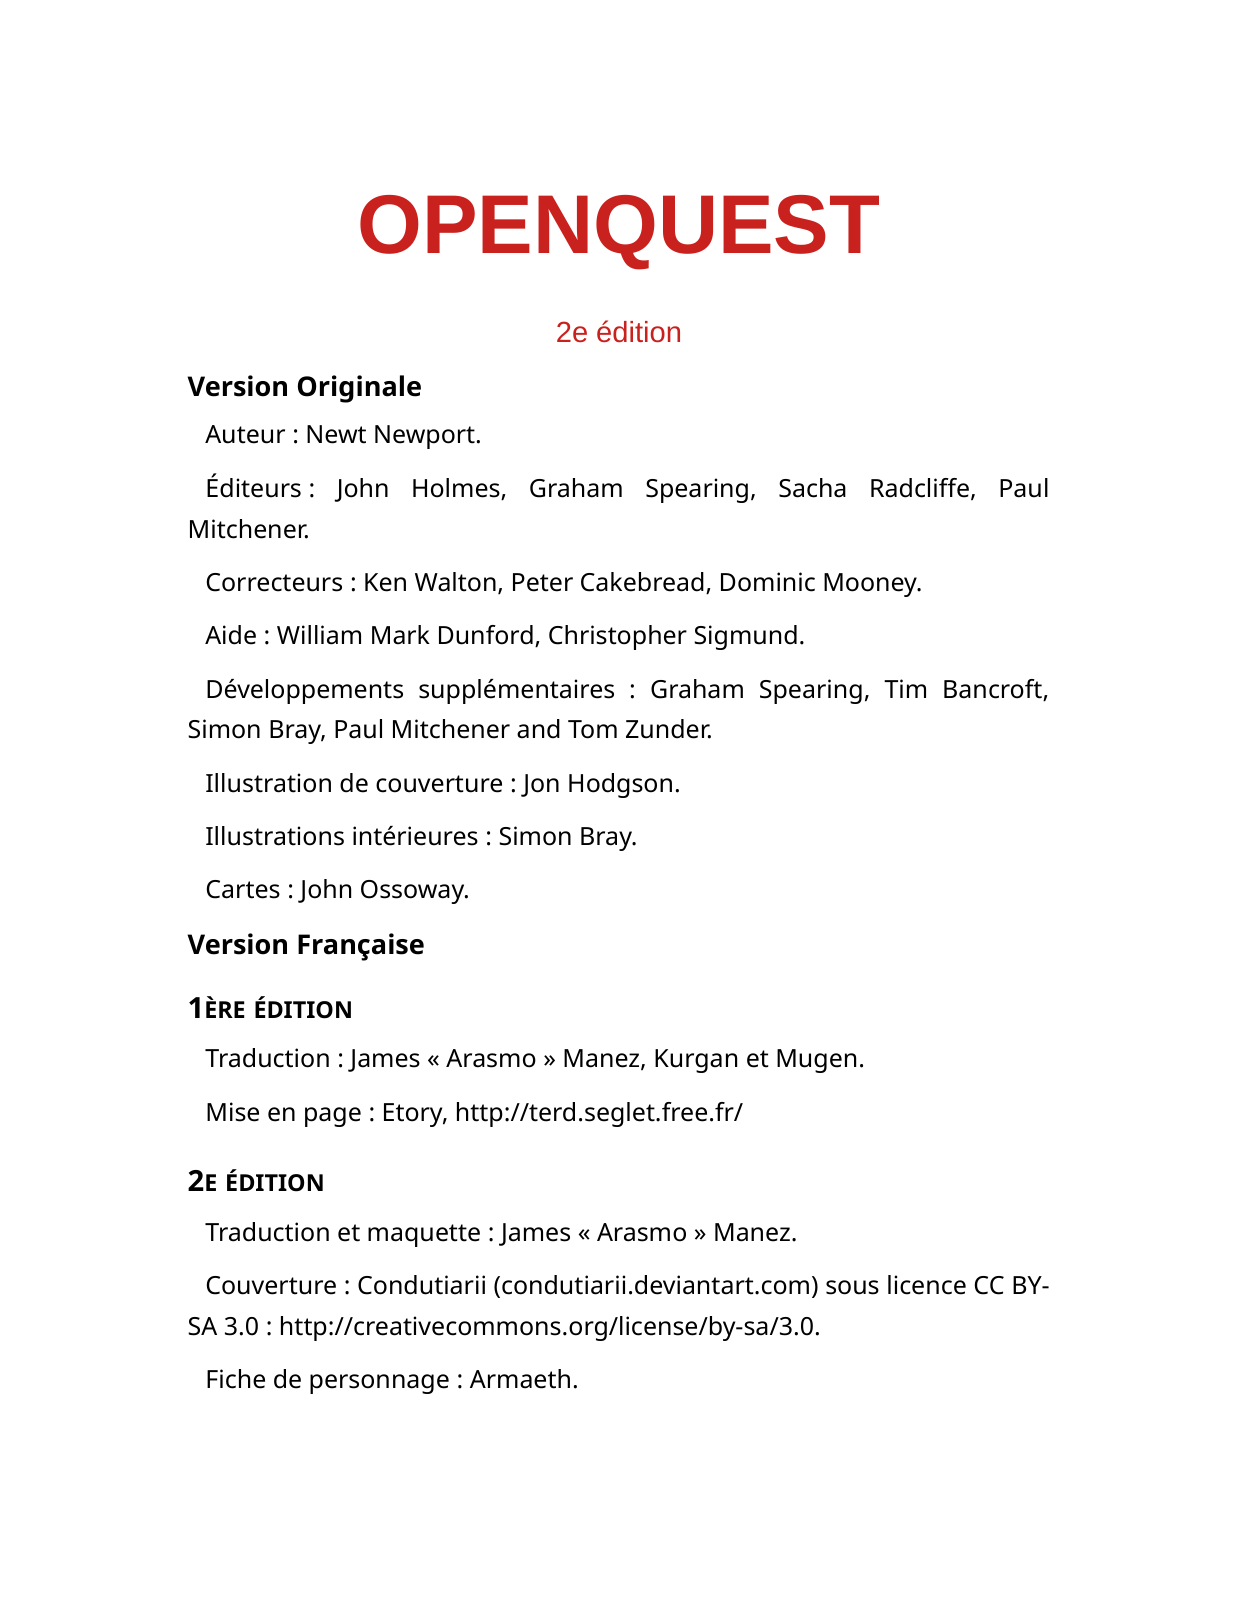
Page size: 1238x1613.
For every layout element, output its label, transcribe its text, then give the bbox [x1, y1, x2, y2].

subtitle 1ère édition [187, 987, 1050, 1027]
text Auteur : Newt Newport. [187, 417, 1050, 451]
subtitle 2e édition [187, 315, 1050, 348]
subtitle Version Française [187, 925, 1050, 962]
text Correcteurs : Ken Walton, Peter Cakebread, Dominic Mooney. [187, 564, 1050, 599]
subtitle 2e édition [187, 1160, 1050, 1200]
title Openquest [187, 175, 1050, 271]
text Cartes : John Ossoway. [187, 872, 1050, 906]
subtitle Version Originale [187, 368, 1050, 404]
text Développements supplémentaires : Graham Spearing, Tim Bancroft, Simon Bray, Paul Mitchener and Tom Zunder. [187, 671, 1050, 746]
text Couverture : Condutiarii (condutiarii.deviantart.com) sous licence CC BY-SA 3.0 : http://creativecommons.org/license/by-sa/3.0. [187, 1267, 1050, 1342]
text Fiche de personnage : Armaeth. [187, 1362, 1050, 1396]
text éditeurs : John Holmes, Graham Spearing, Sacha Radcliffe, Paul Mitchener. [187, 470, 1050, 545]
text Mise en page : Etory, http://terd.seglet.free.fr/ [187, 1094, 1050, 1128]
text Illustration de couverture : Jon Hodgson. [187, 765, 1050, 799]
text Illustrations intérieures : Simon Bray. [187, 819, 1050, 853]
text Traduction : James « Arasmo » Manez, Kurgan et Mugen. [187, 1041, 1050, 1075]
text Traduction et maquette : James « Arasmo » Manez. [187, 1214, 1050, 1248]
text Aide : William Mark Dunford, Christopher Sigmund. [187, 618, 1050, 652]
